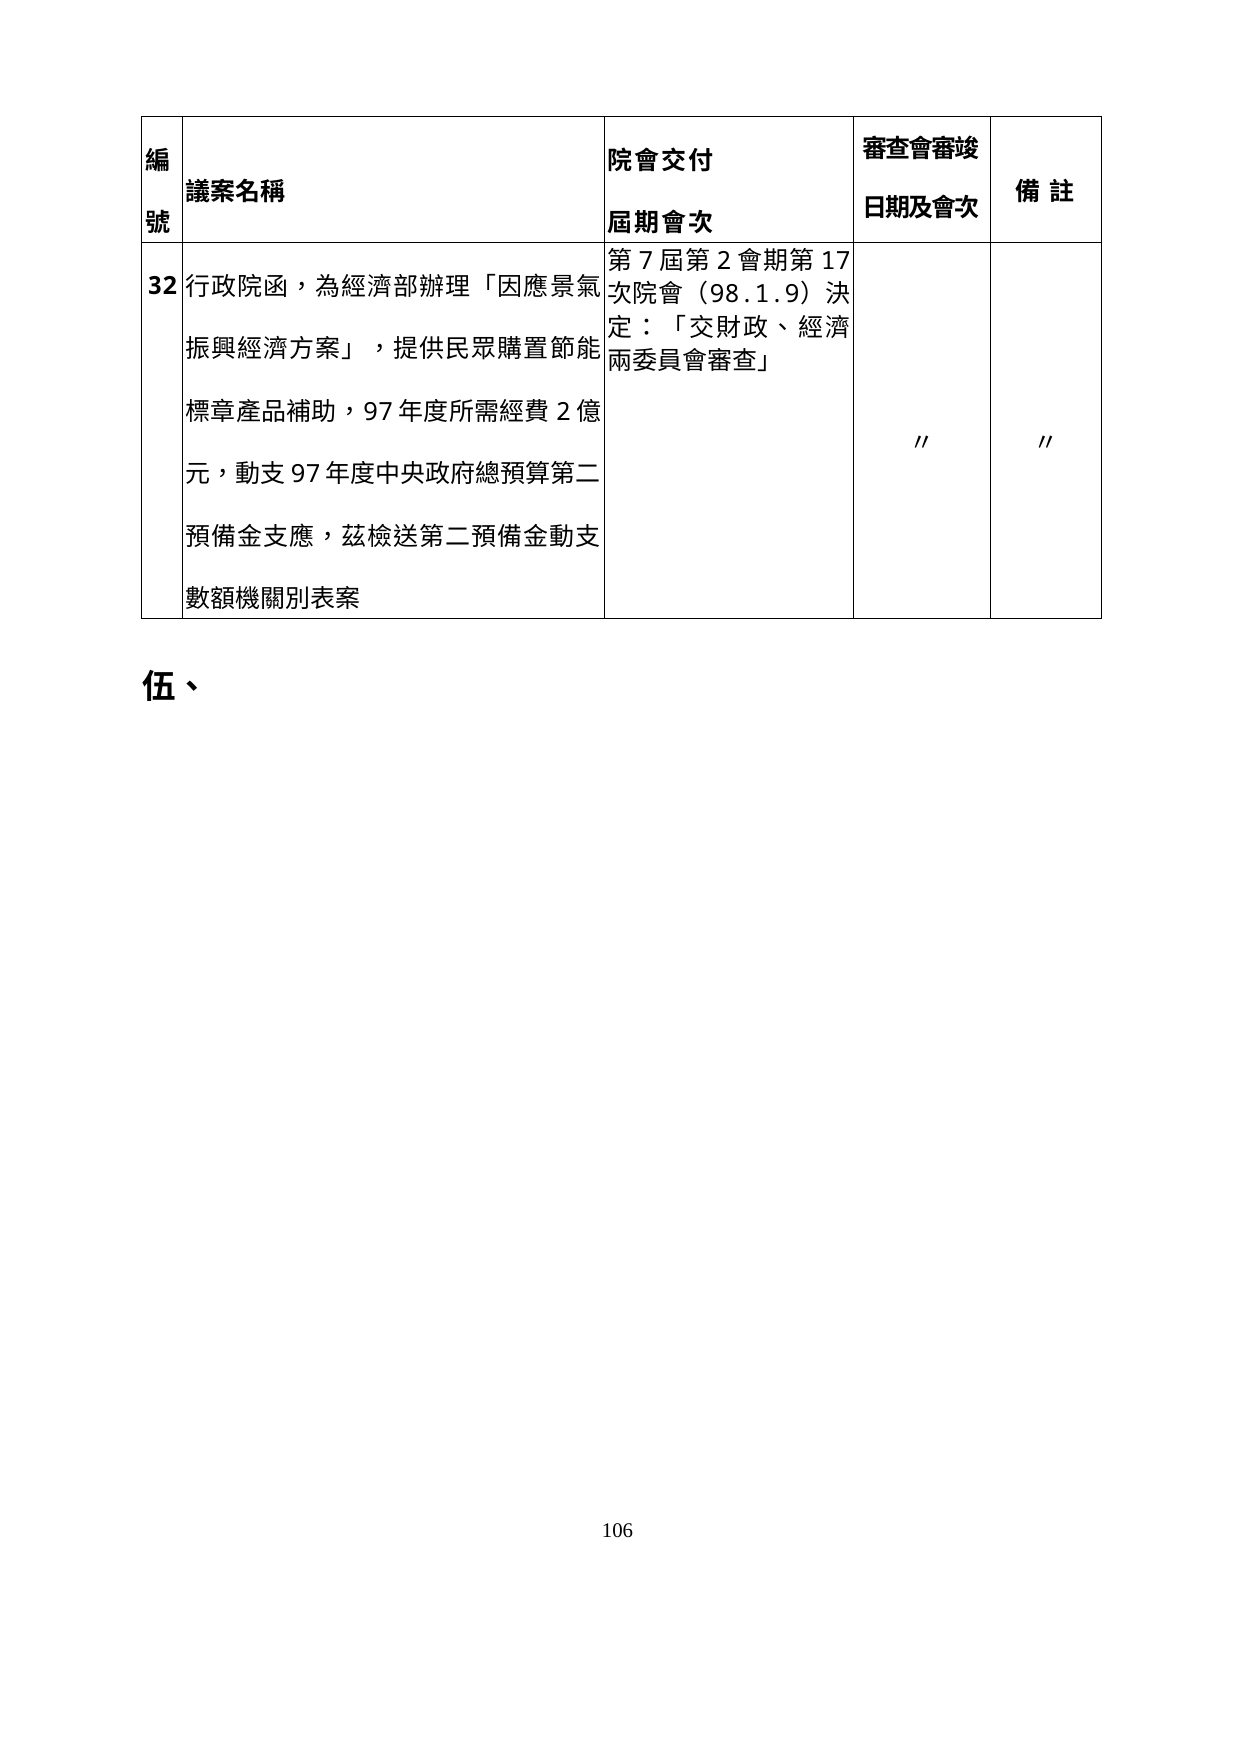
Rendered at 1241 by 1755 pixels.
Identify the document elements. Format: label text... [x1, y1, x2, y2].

table_cell 行政院函，為經濟部辦理「因應景氣振興經濟方案」，提供民眾購置節能標章產品補助，97年度所需經費2億元，動支97年度中央政府總預算第二預備金支應，茲檢送第二預備金動支數額機關別表案 [183, 243, 604, 618]
table_header 議案名稱 [183, 117, 604, 242]
table_cell 〃 [854, 243, 990, 618]
table_cell 第7屆第2會期第17次院會（98.1.9）決定：「交財政、經濟兩委員會審查」 [605, 243, 853, 618]
table_header 編 號 [142, 117, 182, 242]
table_cell 32 [142, 243, 182, 618]
table_cell 〃 [991, 243, 1101, 618]
table_header 備 註 [991, 117, 1101, 242]
table_header 審查會審竣 日期及會次 [854, 117, 990, 242]
table_header 院會交付 屆期會次 [605, 117, 853, 242]
